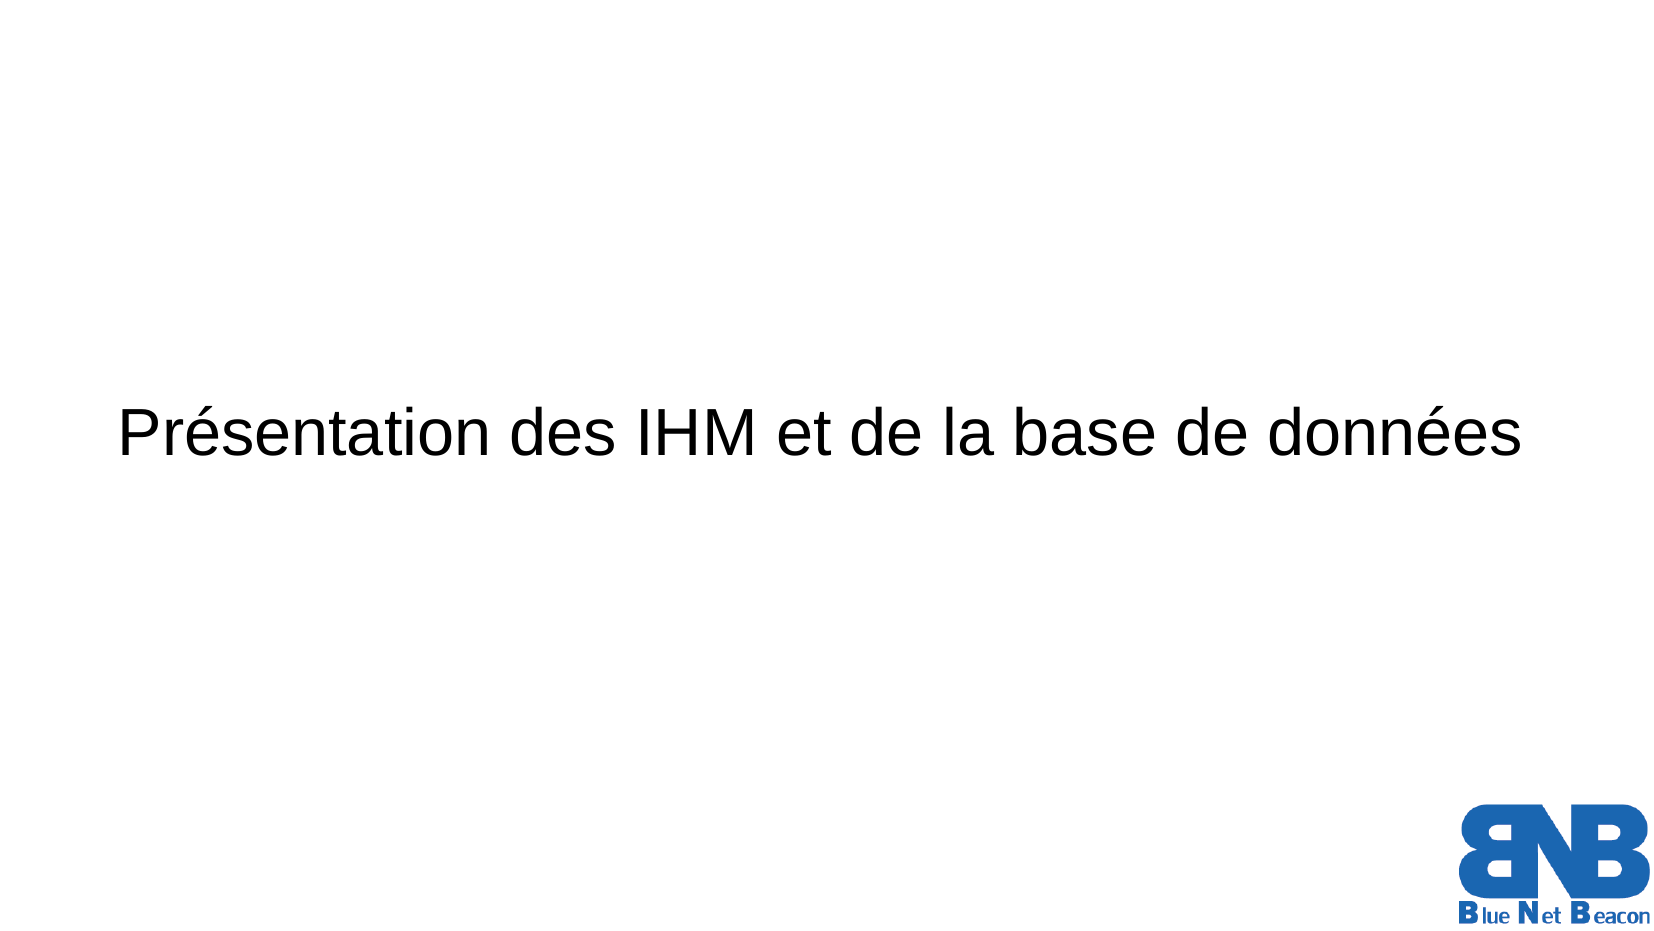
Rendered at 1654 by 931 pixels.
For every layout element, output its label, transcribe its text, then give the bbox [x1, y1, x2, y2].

picture [1459, 797, 1650, 930]
title Présentation des IHM et de la base de données [76, 354, 1565, 510]
